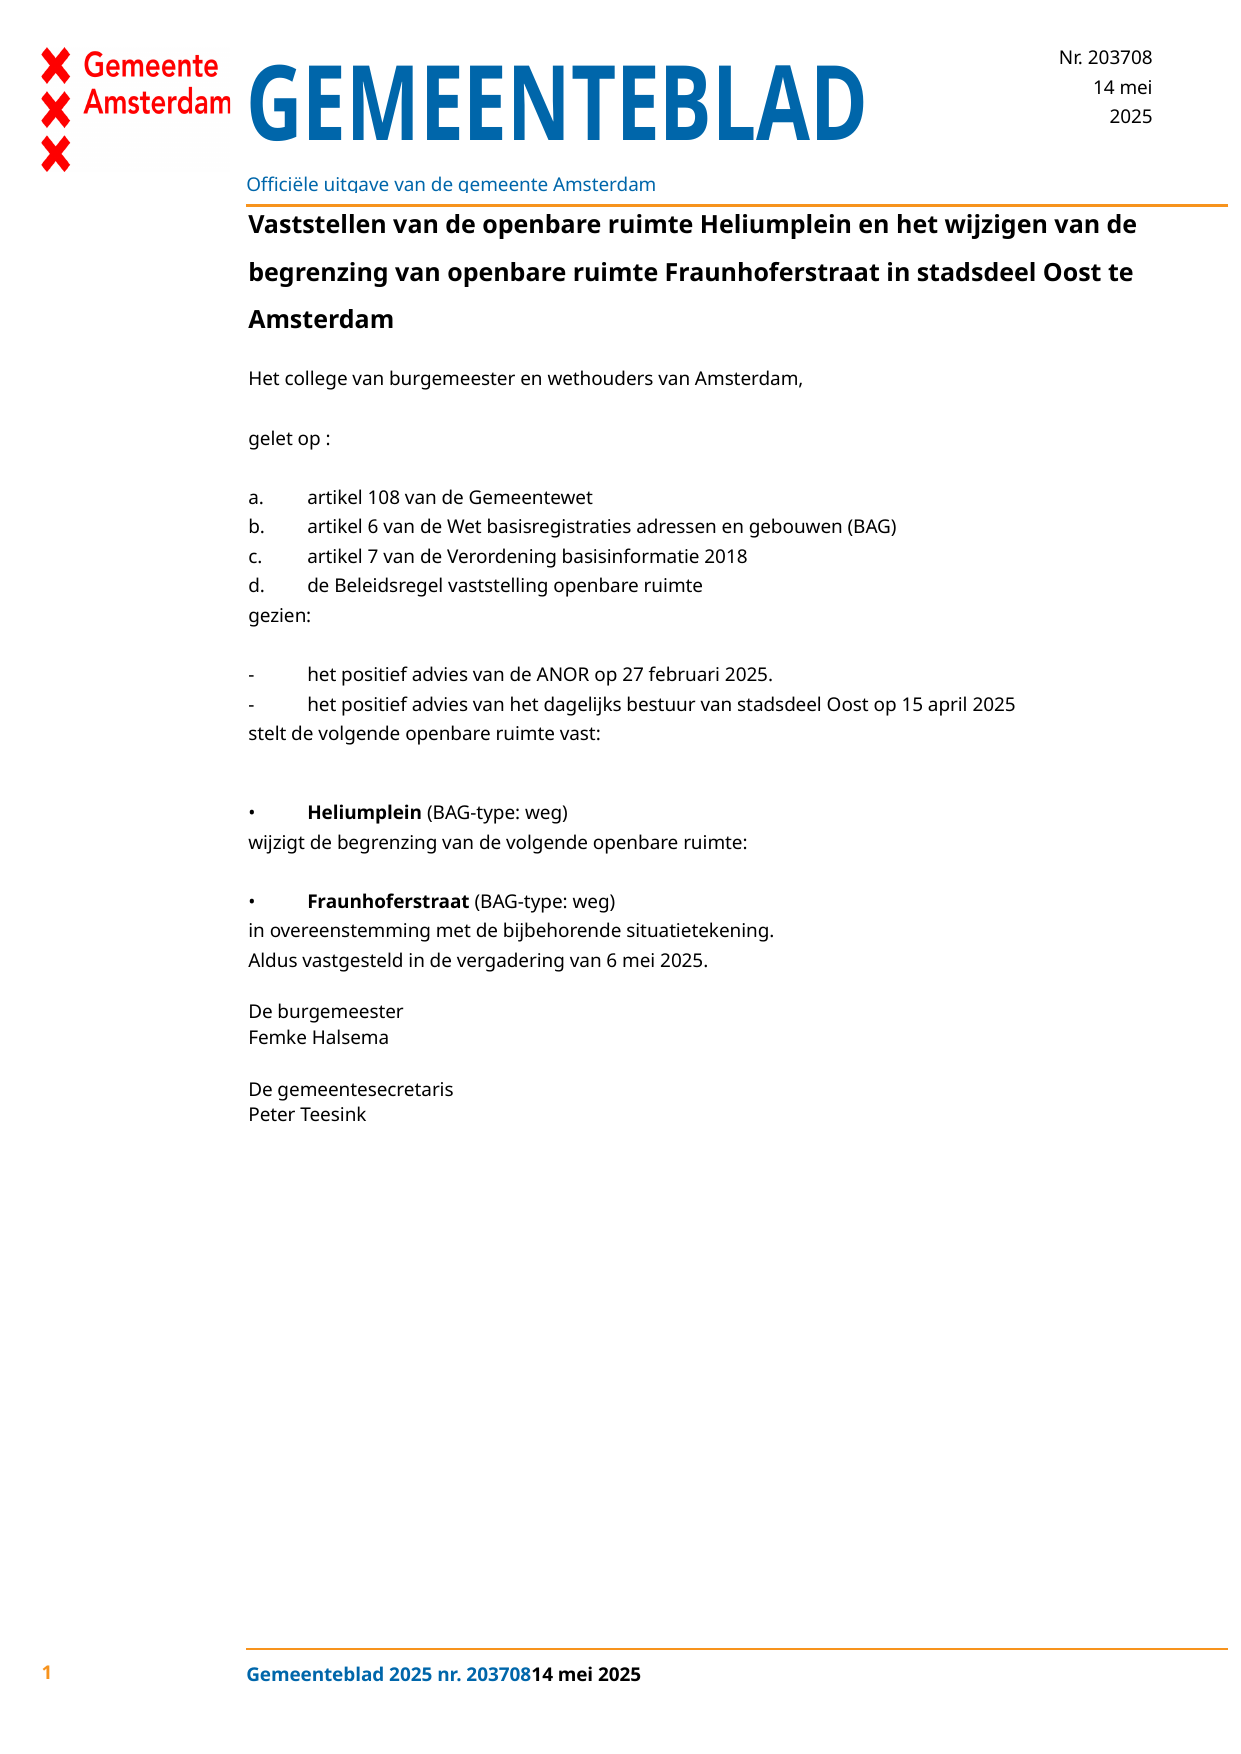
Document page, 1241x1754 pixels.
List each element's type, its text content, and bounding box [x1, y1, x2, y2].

text Vaststellen van de openbare ruimte Heliumplein en het wijzigen van de begrenzing van openbare ruimte Fraunhoferstraat in stadsdeel Oost te Amsterdam [248, 207, 1152, 336]
list Heliumplein (BAG-type: weg) [248, 799, 1152, 825]
picture [41, 47, 231, 172]
text De gemeentesecretaris [248, 1076, 1152, 1102]
list de Beleidsregel vaststelling openbare ruimte [248, 573, 1152, 598]
text gezien: [248, 602, 1152, 628]
list het positief advies van het dagelijks bestuur van stadsdeel Oost op 15 april 2025 [248, 691, 1152, 717]
text Het college van burgemeester en wethouders van Amsterdam, [248, 366, 1152, 391]
text Aldus vastgesteld in de vergadering van 6 mei 2025. [248, 947, 1152, 973]
text wijzigt de begrenzing van de volgende openbare ruimte: [248, 829, 1152, 855]
list Fraunhoferstraat (BAG-type: weg) [248, 888, 1152, 914]
list het positief advies van de ANOR op 27 februari 2025. [248, 661, 1152, 687]
list artikel 7 van de Verordening basisinformatie 2018 [248, 543, 1152, 569]
list artikel 6 van de Wet basisregistraties adressen en gebouwen (BAG) [248, 513, 1152, 539]
text stelt de volgende openbare ruimte vast: [248, 721, 1152, 746]
text in overeenstemming met de bijbehorende situatietekening. [248, 918, 1152, 943]
text gelet op : [248, 425, 1152, 450]
text Femke Halsema [248, 1024, 1152, 1050]
list artikel 108 van de Gemeentewet [248, 484, 1152, 509]
text De burgemeester [248, 999, 1152, 1024]
text Peter Teesink [248, 1102, 1152, 1127]
